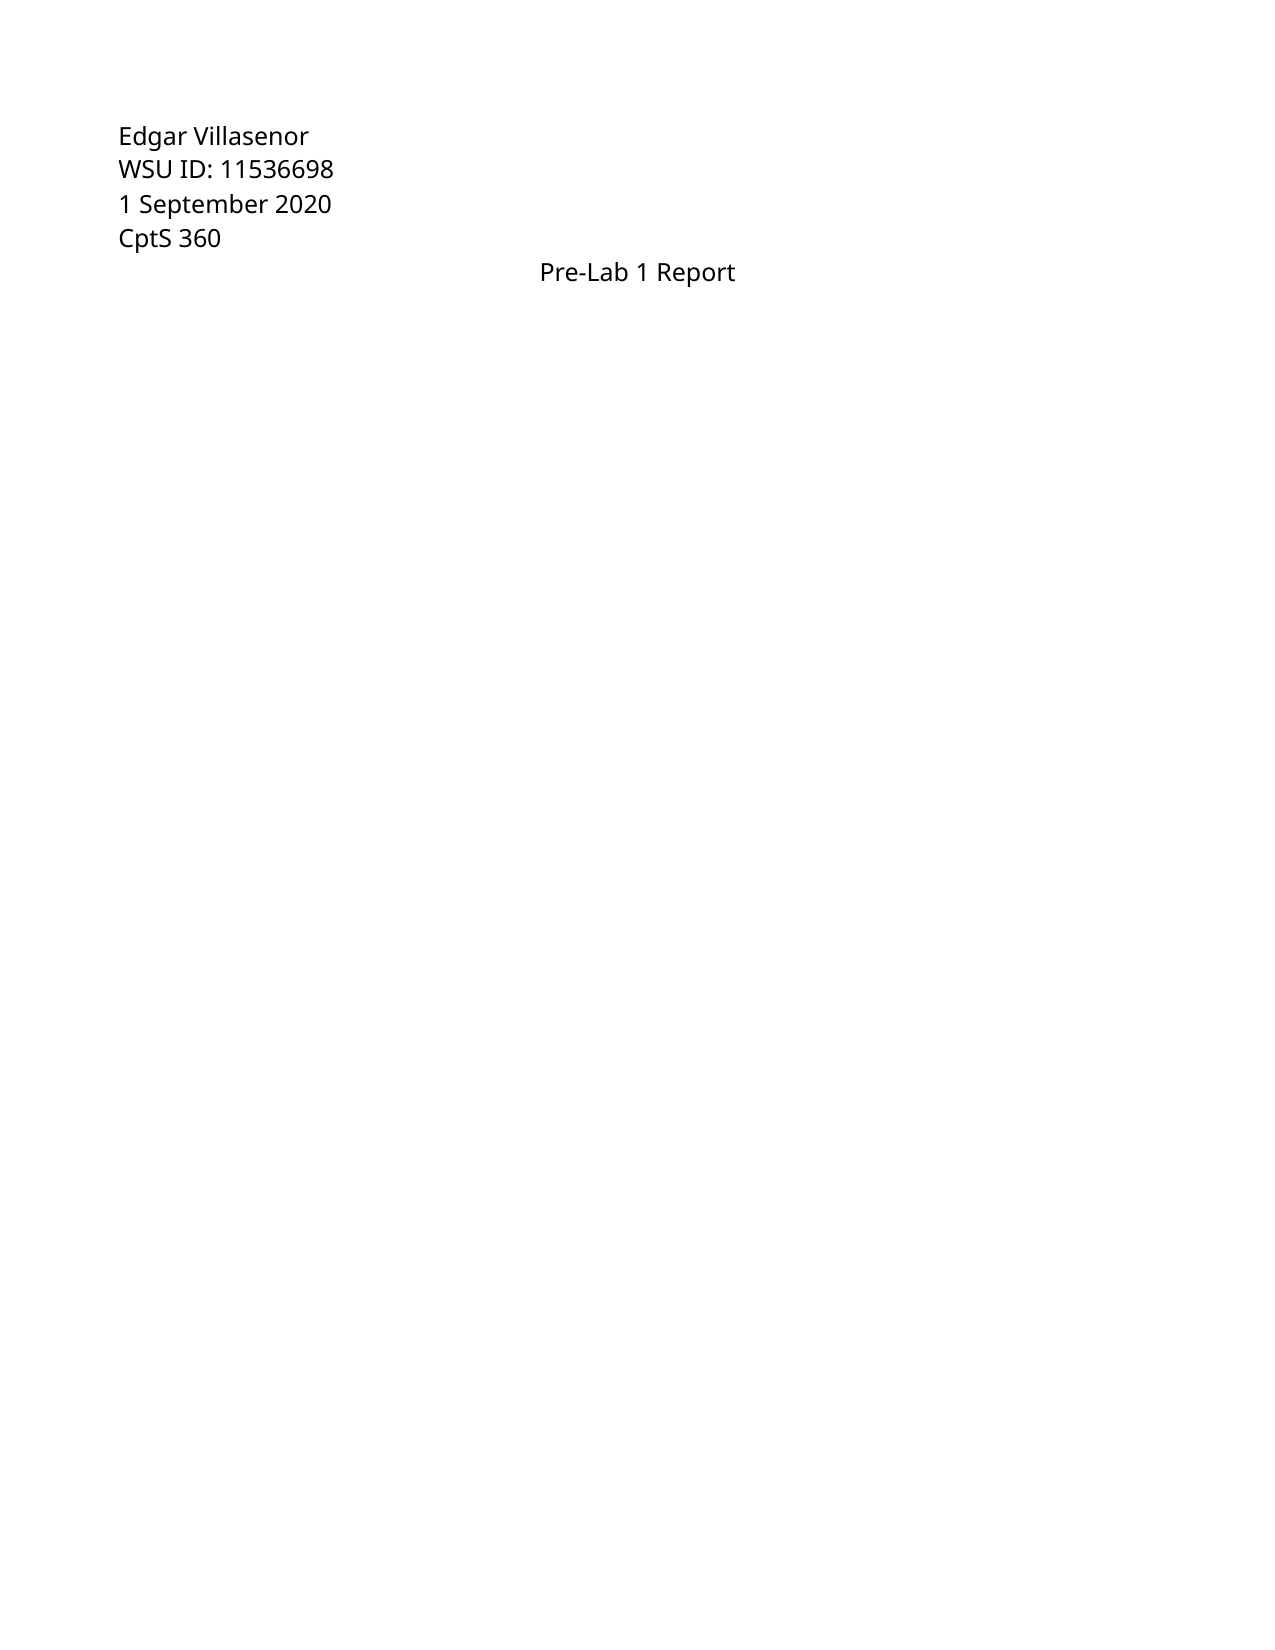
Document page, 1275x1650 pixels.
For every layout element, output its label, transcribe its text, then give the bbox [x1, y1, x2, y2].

text Edgar Villasenor [118, 118, 1157, 152]
text WSU ID: 11536698 [118, 152, 1157, 186]
text CptS 360 [118, 220, 1157, 254]
text 1 September 2020 [118, 186, 1157, 220]
text Pre-Lab 1 Report [118, 254, 1157, 288]
